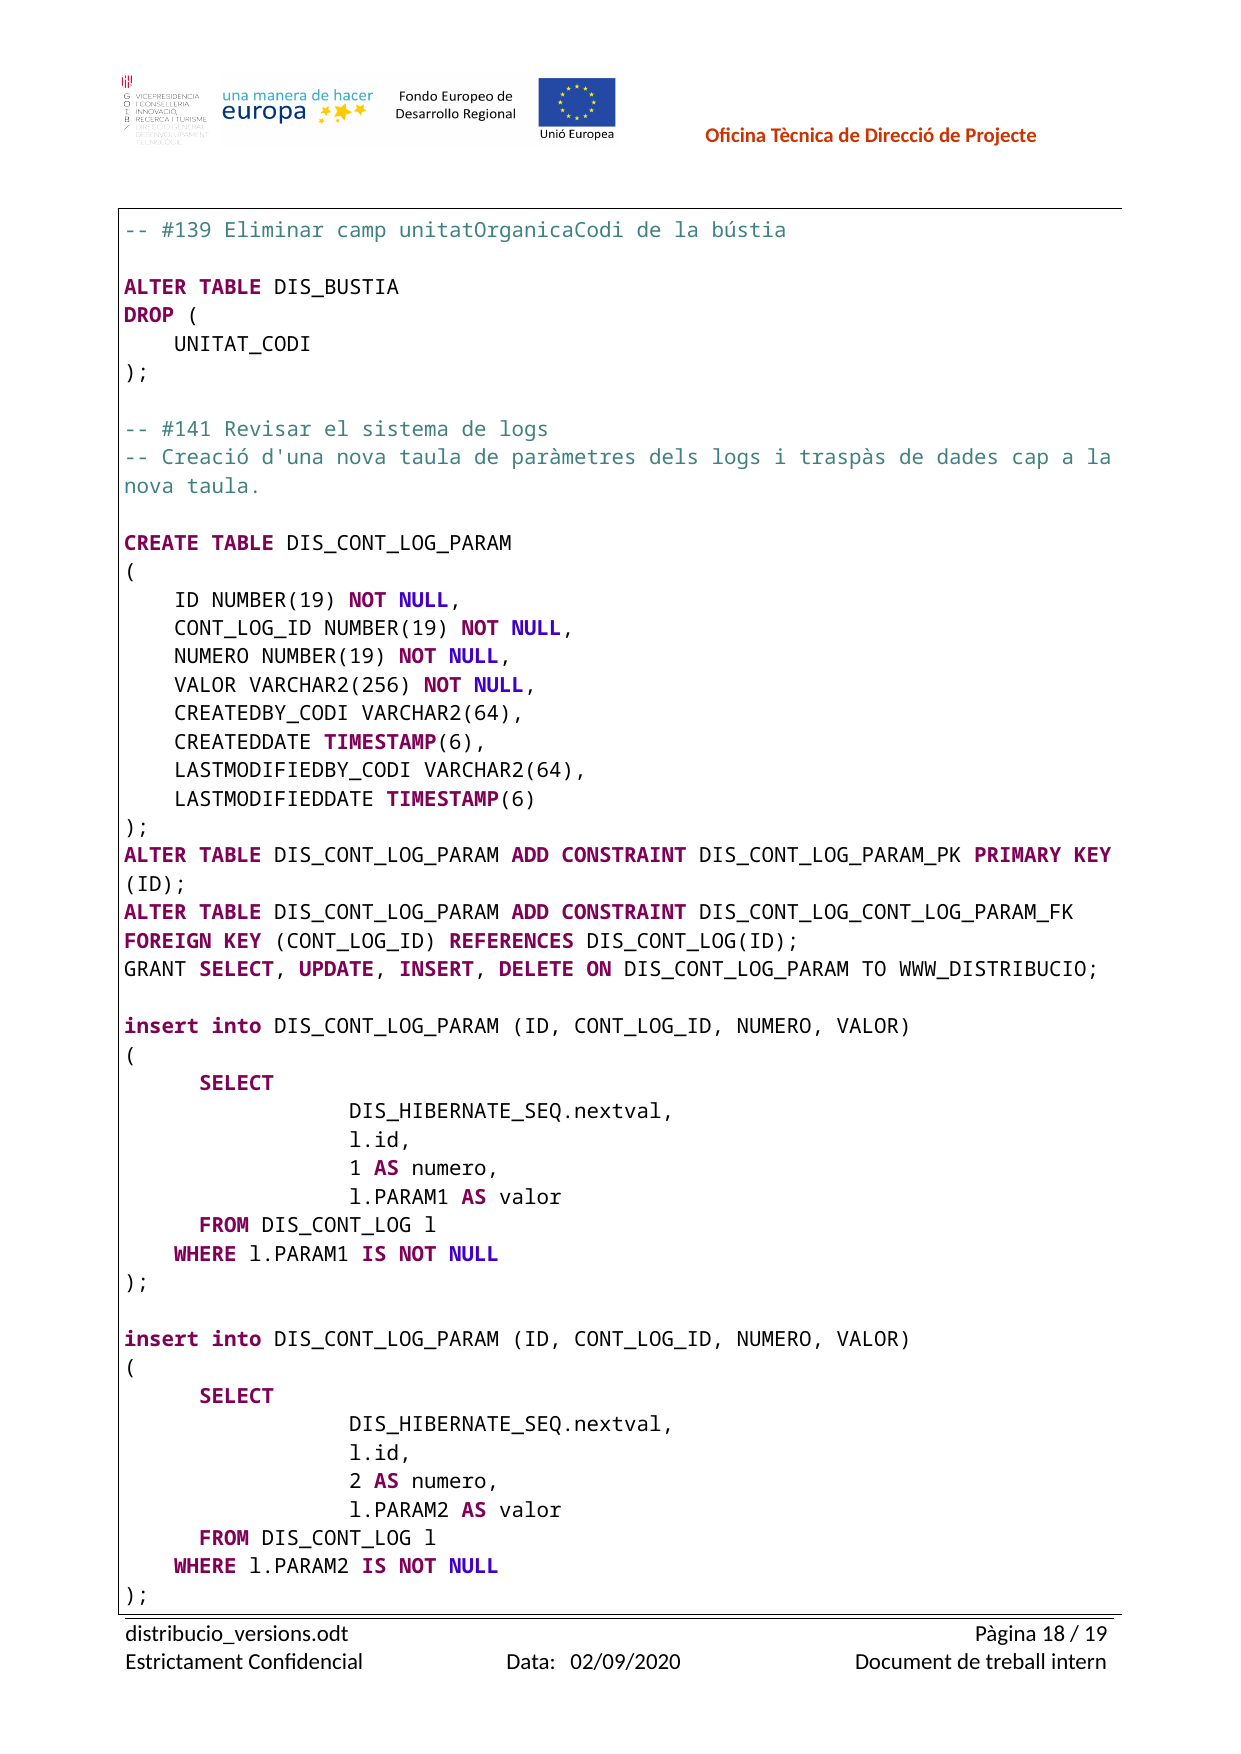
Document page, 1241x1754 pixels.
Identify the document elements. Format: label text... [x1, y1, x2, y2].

picture [118, 73, 213, 147]
picture [219, 73, 621, 147]
table_header -- #139 Eliminar camp unitatOrganicaCodi de la bústia ALTER TABLE DIS_BUSTIA DROP ( UNITAT_CODI ); -- #141 Revisar el sistema de logs -- Creació d'una nova taula de paràmetres dels logs i traspàs de dades cap a la nova taula. CREATE TABLE DIS_CONT_LOG_PARAM ( ID NUMBER(19) NOT NULL, CONT_LOG_ID NUMBER(19) NOT NULL, NUMERO NUMBER(19) NOT NULL, VALOR VARCHAR2(256) NOT NULL, CREATEDBY_CODI VARCHAR2(64), CREATEDDATE TIMESTAMP(6), LASTMODIFIEDBY_CODI VARCHAR2(64), LASTMODIFIEDDATE TIMESTAMP(6) ); ALTER TABLE DIS_CONT_LOG_PARAM ADD CONSTRAINT DIS_CONT_LOG_PARAM_PK PRIMARY KEY (ID); ALTER TABLE DIS_CONT_LOG_PARAM ADD CONSTRAINT DIS_CONT_LOG_CONT_LOG_PARAM_FK FOREIGN KEY (CONT_LOG_ID) REFERENCES DIS_CONT_LOG(ID); GRANT SELECT, UPDATE, INSERT, DELETE ON DIS_CONT_LOG_PARAM TO WWW_DISTRIBUCIO; insert into DIS_CONT_LOG_PARAM (ID, CONT_LOG_ID, NUMERO, VALOR) ( SELECT DIS_HIBERNATE_SEQ.nextval, l.id, 1 AS numero, l.PARAM1 AS valor FROM DIS_CONT_LOG l WHERE l.PARAM1 IS NOT NULL ); insert into DIS_CONT_LOG_PARAM (ID, CONT_LOG_ID, NUMERO, VALOR) ( SELECT DIS_HIBERNATE_SEQ.nextval, l.id, 2 AS numero, l.PARAM2 AS valor FROM DIS_CONT_LOG l WHERE l.PARAM2 IS NOT NULL ); [119, 209, 1122, 1614]
